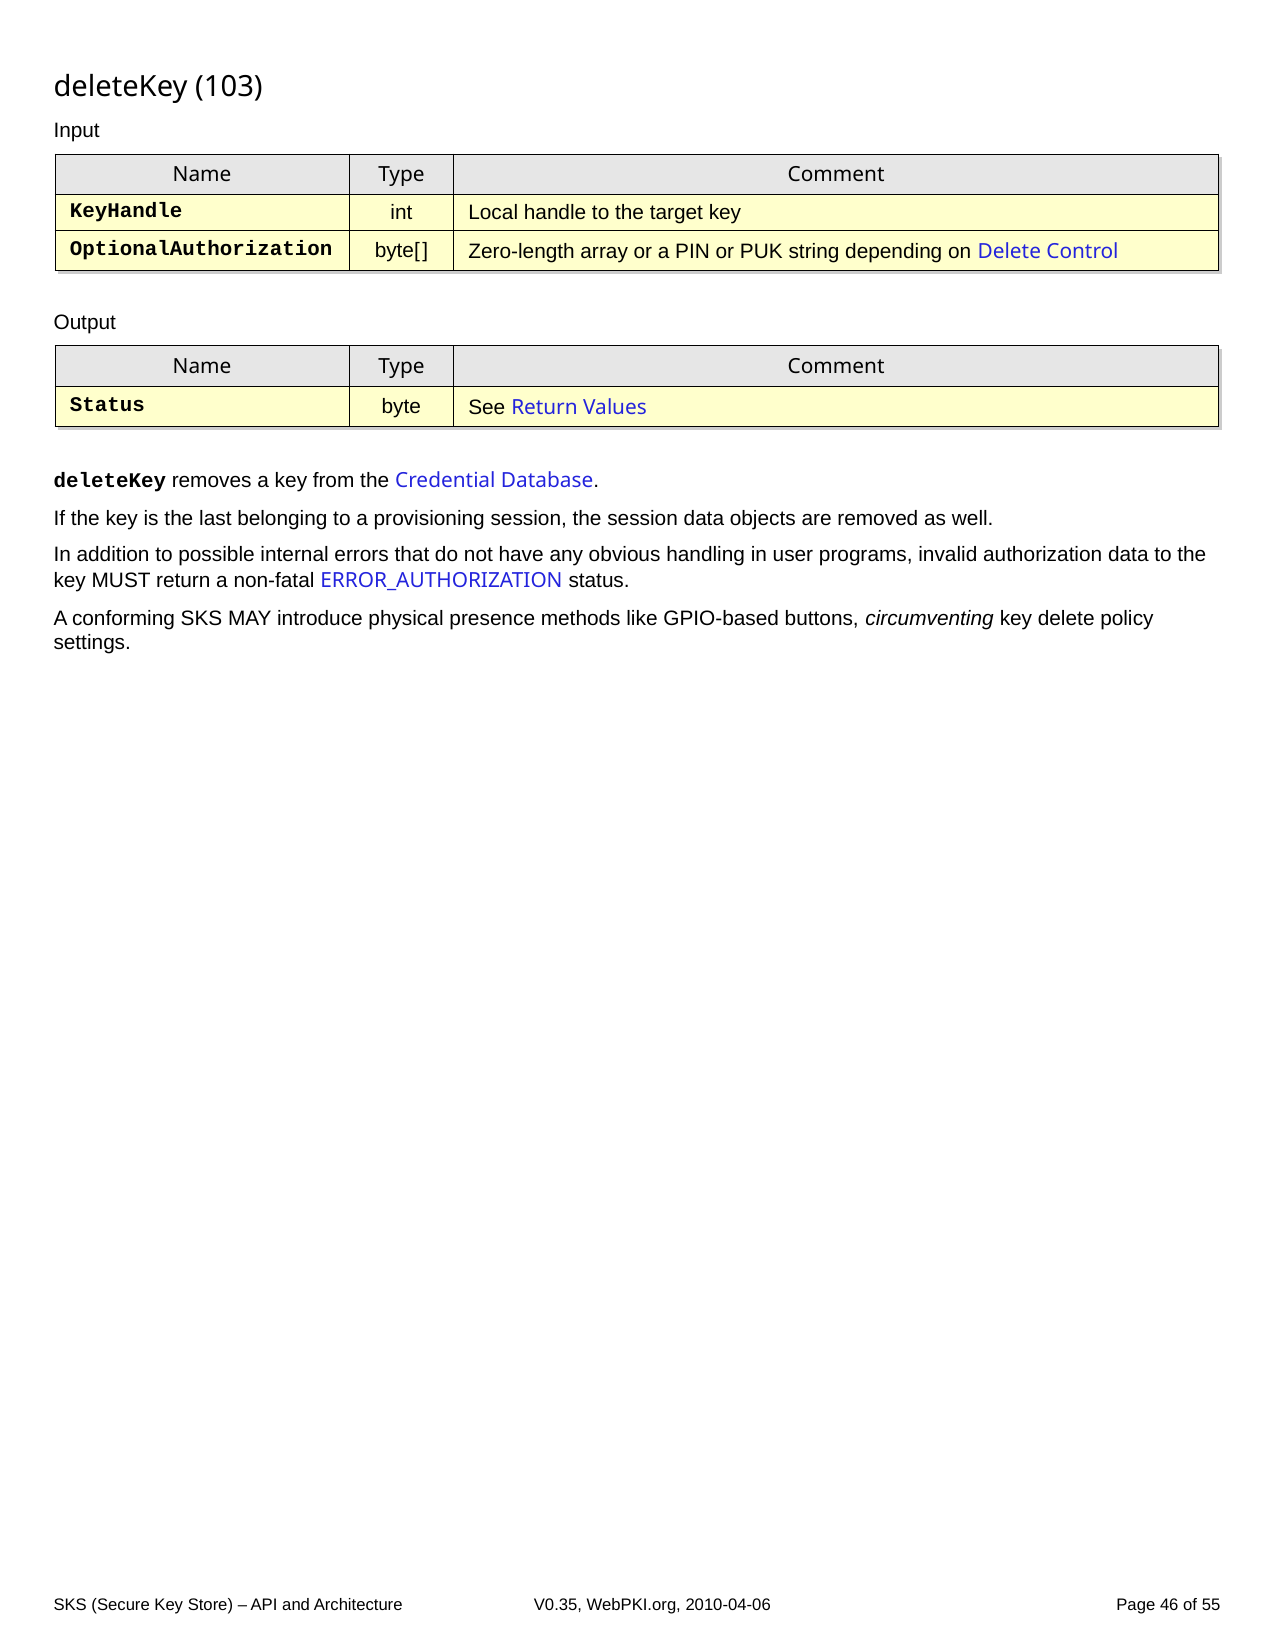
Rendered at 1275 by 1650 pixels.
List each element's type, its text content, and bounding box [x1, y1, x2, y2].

text In addition to possible internal errors that do not have any obvious handling in user programs, invalid authorization data to the key MUST return a non-fatal ERROR_AUTHORIZATION status. [53, 542, 1221, 594]
text A conforming SKS MAY introduce physical presence methods like GPIO-based buttons, circumventing key delete policy settings. [53, 606, 1221, 654]
text deleteKey removes a key from the Credential Database. [53, 466, 1221, 494]
table_cell Local handle to the target key [454, 195, 1218, 230]
text If the key is the last belonging to a provisioning session, the session data objects are removed as well. [53, 506, 1221, 530]
table_header Name [56, 155, 349, 194]
table_cell byte [350, 387, 453, 426]
table_cell byte⁮[ ] [350, 231, 453, 270]
table_cell OptionalAuthorization [56, 231, 349, 270]
table_header Name [56, 346, 349, 386]
table_cell Zero-length array or a PIN or PUK string depending on Delete Control [454, 231, 1218, 270]
table_header Comment [454, 155, 1218, 194]
text Output [53, 310, 1221, 334]
table_cell See Return Values [454, 387, 1218, 426]
table_cell Status [56, 387, 349, 426]
table_header Type [350, 346, 453, 386]
table_cell KeyHandle [56, 195, 349, 230]
text Input [53, 118, 1221, 142]
subtitle deleteKey (103) [53, 66, 1221, 105]
table_header Comment [454, 346, 1218, 386]
table_cell int [350, 195, 453, 230]
table_header Type [350, 155, 453, 194]
